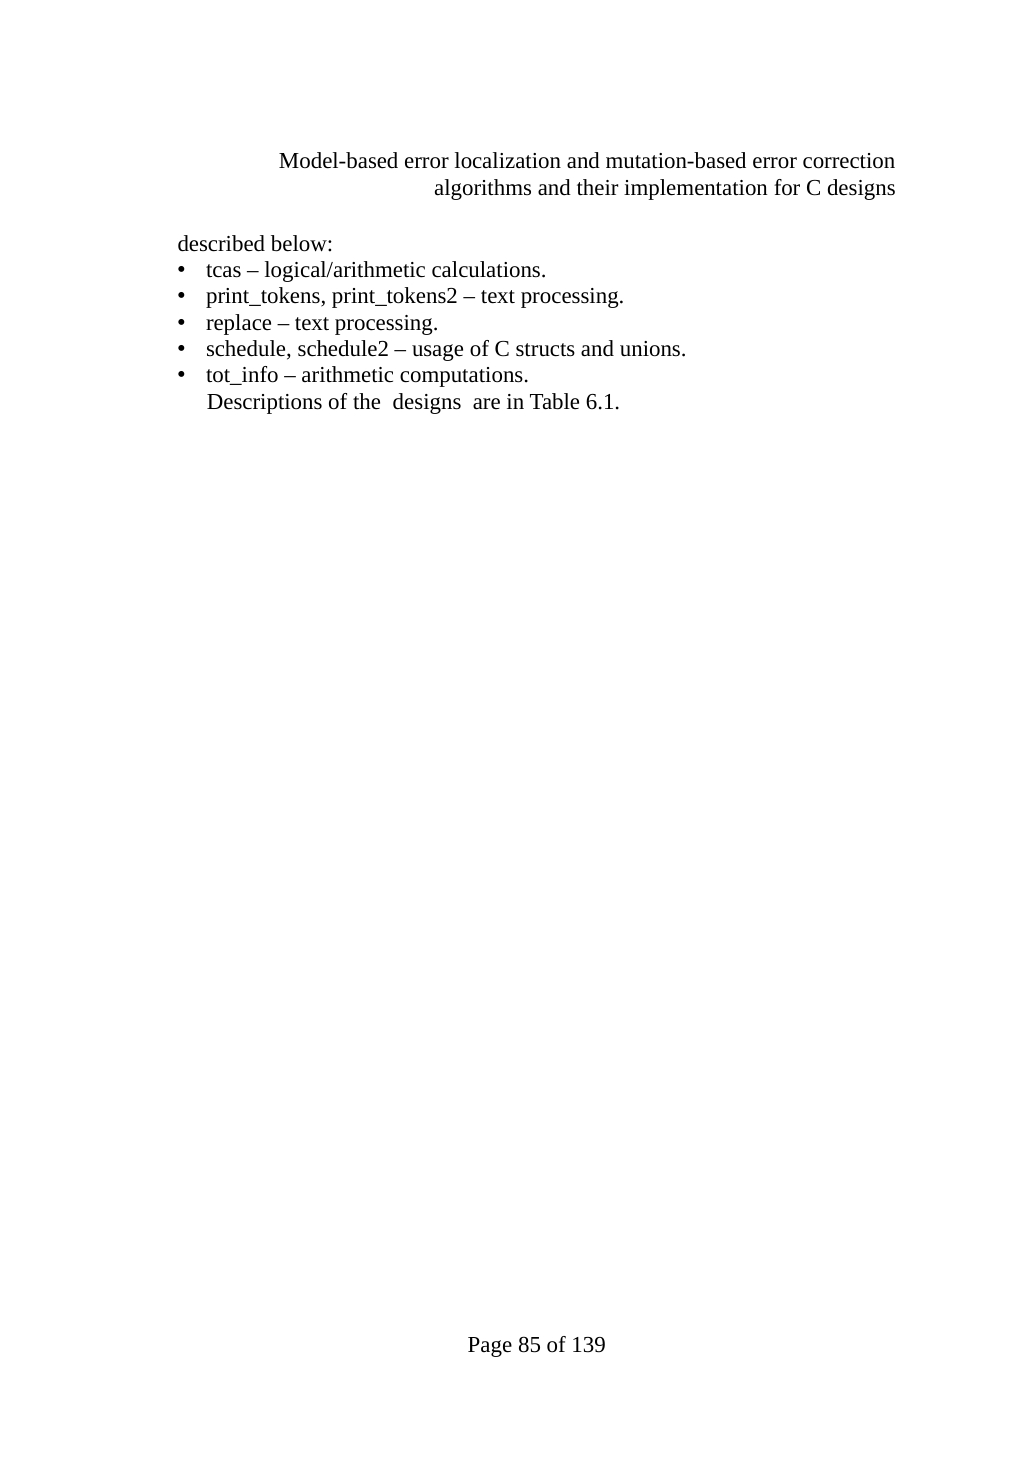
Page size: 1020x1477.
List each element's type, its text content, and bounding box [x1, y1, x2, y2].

list tot_info – arithmetic computations. [177, 362, 896, 388]
text Descriptions of the designs are in Table 6.1. [177, 388, 896, 414]
text described below: [177, 230, 896, 256]
list print_tokens, print_tokens2 – text processing. [177, 282, 896, 309]
list replace – text processing. [177, 309, 896, 335]
list tcas – logical/arithmetic calculations. [177, 256, 896, 282]
list schedule, schedule2 – usage of C structs and unions. [177, 335, 896, 362]
